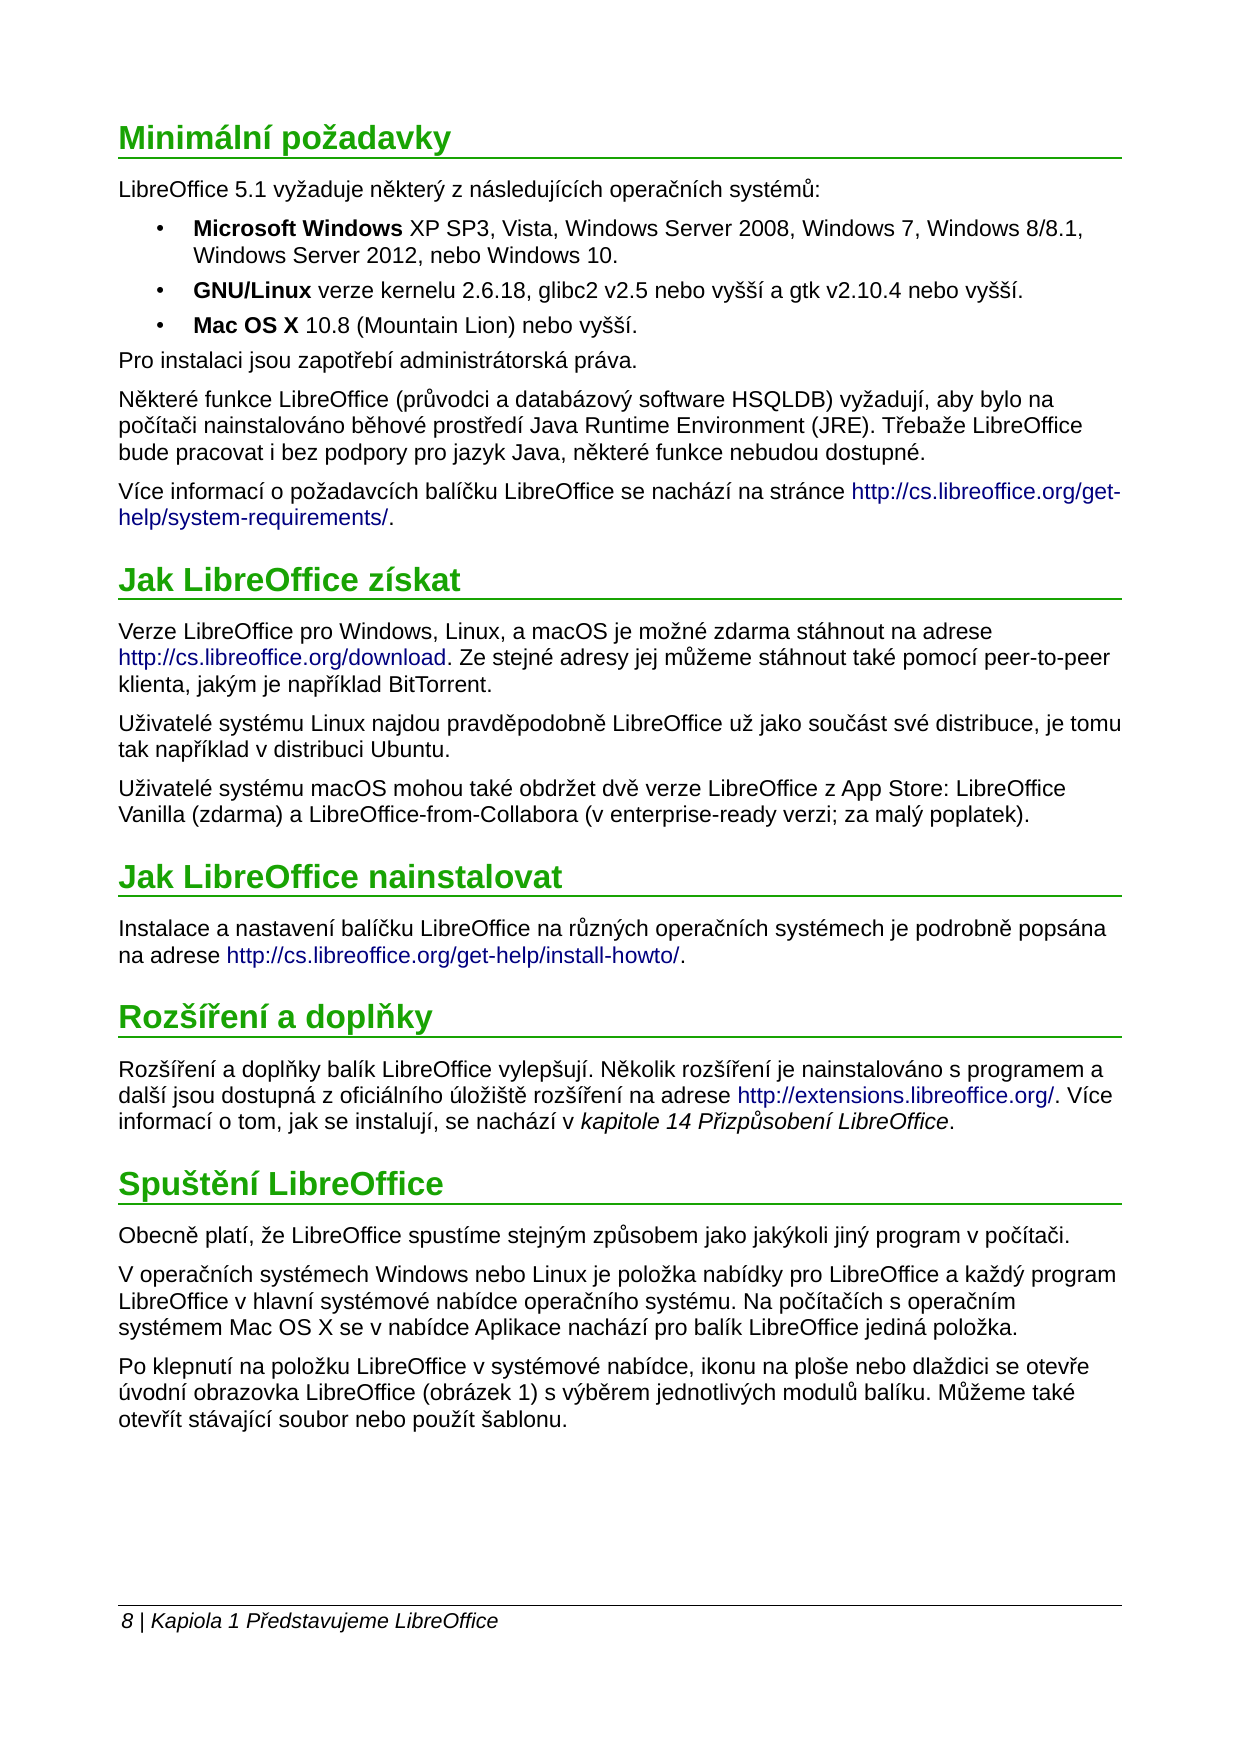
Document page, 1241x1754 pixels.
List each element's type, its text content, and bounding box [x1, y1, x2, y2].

list GNU/Linux verze kernelu 2.6.18, glibc2 v2.5 nebo vyšší a gtk v2.10.4 nebo vyšší. [156, 277, 1122, 303]
text Některé funkce LibreOffice (průvodci a databázový software HSQLDB) vyžadují, aby bylo na počítači nainstalováno běhové prostředí Java Runtime Environment (JRE). Třebaže LibreOffice bude pracovat i bez podpory pro jazyk Java, některé funkce nebudou dostupné. [118, 386, 1122, 465]
text Instalace a nastavení balíčku LibreOffice na různých operačních systémech je podrobně popsána na adrese http://cs.libreoffice.org/get-help/install-howto/. [118, 915, 1122, 968]
subtitle Minimální požadavky [118, 118, 1122, 157]
text Rozšíření a doplňky balík LibreOffice vylepšují. Několik rozšíření je nainstalováno s programem a další jsou dostupná z oficiálního úložiště rozšíření na adrese http://extensions.libreoffice.org/. Více informací o tom, jak se instalují, se nachází v kapitole 14 Přizpůsobení LibreOffice. [118, 1056, 1122, 1135]
text Obecně platí, že LibreOffice spustíme stejným způsobem jako jakýkoli jiný program v počítači. [118, 1222, 1122, 1249]
subtitle Jak LibreOffice získat [118, 560, 1122, 598]
subtitle Rozšíření a doplňky [118, 997, 1122, 1036]
text V operačních systémech Windows nebo Linux je položka nabídky pro LibreOffice a každý program LibreOffice v hlavní systémové nabídce operačního systému. Na počítačích s operačním systémem Mac OS X se v nabídce Aplikace nachází pro balík LibreOffice jediná položka. [118, 1261, 1122, 1340]
text LibreOffice 5.1 vyžaduje některý z následujících operačních systémů: [118, 176, 1122, 203]
list Mac OS X 10.8 (Mountain Lion) nebo vyšší. [156, 312, 1122, 338]
text Uživatelé systému macOS mohou také obdržet dvě verze LibreOffice z App Store: LibreOffice Vanilla (zdarma) a LibreOffice-from-Collabora (v enterprise-ready verzi; za malý poplatek). [118, 775, 1122, 827]
text Pro instalaci jsou zapotřebí administrátorská práva. [118, 347, 1122, 373]
subtitle Jak LibreOffice nainstalovat [118, 857, 1122, 895]
text Verze LibreOffice pro Windows, Linux, a macOS je možné zdarma stáhnout na adrese http://cs.libreoffice.org/download. Ze stejné adresy jej můžeme stáhnout také pomocí peer-to-peer klienta, jakým je například BitTorrent. [118, 618, 1122, 697]
text Více informací o požadavcích balíčku LibreOffice se nachází na stránce http://cs.libreoffice.org/get-help/system-requirements/. [118, 478, 1122, 530]
text Uživatelé systému Linux najdou pravděpodobně LibreOffice už jako součást své distribuce, je tomu tak například v distribuci Ubuntu. [118, 709, 1122, 762]
text Po klepnutí na položku LibreOffice v systémové nabídce, ikonu na ploše nebo dlaždici se otevře úvodní obrazovka LibreOffice (obrázek 1) s výběrem jednotlivých modulů balíku. Můžeme také otevřít stávající soubor nebo použít šablonu. [118, 1353, 1122, 1432]
subtitle Spuštění LibreOffice [118, 1164, 1122, 1203]
list Microsoft Windows XP SP3, Vista, Windows Server 2008, Windows 7, Windows 8/8.1, Windows Server 2012, nebo Windows 10. [156, 215, 1122, 268]
